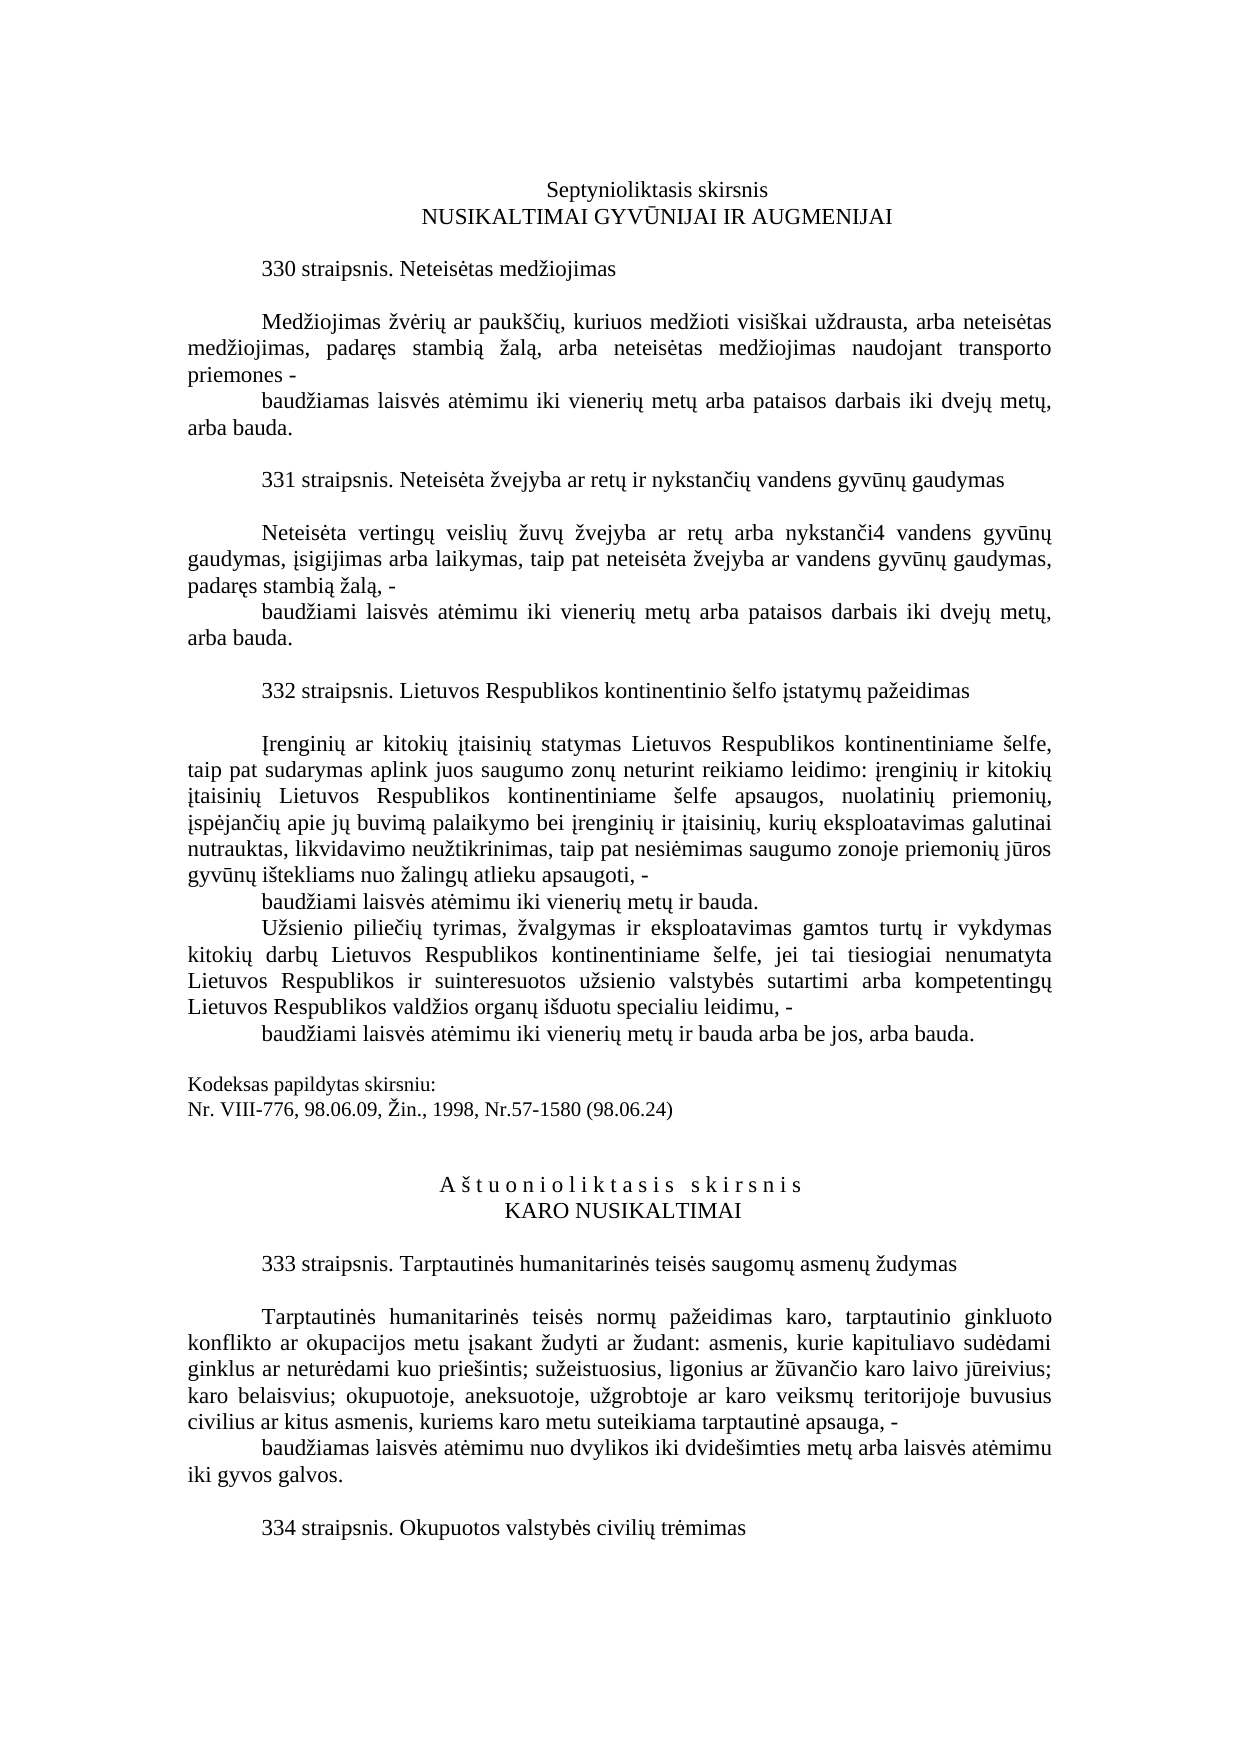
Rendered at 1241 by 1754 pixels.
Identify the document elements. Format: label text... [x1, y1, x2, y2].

text Karo nusikaltimai [187, 1197, 1053, 1224]
text Įrenginių ar kitokių įtaisinių statymas Lietuvos Respublikos kontinentiniame šelfe, taip pat sudarymas aplink juos saugumo zonų neturint reikiamo leidimo: įrenginių ir kitokių įtaisinių Lietuvos Respublikos kontinentiniame šelfe apsaugos, nuolatinių priemonių, įspėjančių apie jų buvimą palaikymo bei įrenginių ir įtaisinių, kurių eksploatavimas galutinai nutrauktas, likvidavimo neužtikrinimas, taip pat nesiėmimas saugumo zonoje priemonių jūros gyvūnų ištekliams nuo žalingų atlieku apsaugoti, - [187, 730, 1053, 888]
text 330 straipsnis. Neteisėtas medžiojimas [206, 255, 1053, 282]
text Užsienio piliečių tyrimas, žvalgymas ir eksploatavimas gamtos turtų ir vykdymas kitokių darbų Lietuvos Respublikos kontinentiniame šelfe, jei tai tiesiogiai nenumatyta Lietuvos Respublikos ir suinteresuotos užsienio valstybės sutartimi arba kompetentingų Lietuvos Respublikos valdžios organų išduotu specialiu leidimu, - [187, 914, 1053, 1020]
text baudžiamas laisvės atėmimu iki vienerių metų arba pataisos darbais iki dvejų metų, arba bauda. [187, 387, 1053, 440]
text Tarptautinės humanitarinės teisės normų pažeidimas karo, tarptautinio ginkluoto konflikto ar okupacijos metu įsakant žudyti ar žudant: asmenis, kurie kapituliavo sudėdami ginklus ar neturėdami kuo priešintis; sužeistuosius, ligonius ar žūvančio karo laivo jūreivius; karo belaisvius; okupuotoje, aneksuotoje, užgrobtoje ar karo veiksmų teritorijoje buvusius civilius ar kitus asmenis, kuriems karo metu suteikiama tarptautinė apsauga, - [187, 1303, 1053, 1434]
text Septynioliktasis skirsnis [187, 176, 1053, 203]
text baudžiami laisvės atėmimu iki vienerių metų ir bauda arba be jos, arba bauda. [187, 1020, 1053, 1046]
text NUSIKALTIMAI GYVŪNIJAI IR AUGMENIJAI [187, 203, 1053, 229]
text 333 straipsnis. Tarptautinės humanitarinės teisės saugomų asmenų žudymas [187, 1250, 1053, 1276]
text baudžiamas laisvės atėmimu nuo dvylikos iki dvidešimties metų arba laisvės atėmimu iki gyvos galvos. [187, 1434, 1053, 1487]
text baudžiami laisvės atėmimu iki vienerių metų arba pataisos darbais iki dvejų metų, arba bauda. [187, 598, 1053, 651]
text A š t u o n i o l i k t a s i s s k i r s n i s [187, 1171, 1053, 1197]
text Medžiojimas žvėrių ar paukščių, kuriuos medžioti visiškai uždrausta, arba neteisėtas medžiojimas, padaręs stambią žalą, arba neteisėtas medžiojimas naudojant transporto priemones - [187, 308, 1053, 387]
text baudžiami laisvės atėmimu iki vienerių metų ir bauda. [187, 888, 1053, 914]
text Neteisėta vertingų veislių žuvų žvejyba ar retų arba nykstanči4 vandens gyvūnų gaudymas, įsigijimas arba laikymas, taip pat neteisėta žvejyba ar vandens gyvūnų gaudymas, padaręs stambią žalą, - [187, 519, 1053, 598]
text 331 straipsnis. Neteisėta žvejyba ar retų ir nykstančių vandens gyvūnų gaudymas [261, 466, 1053, 493]
text Nr. VIII-776, 98.06.09, Žin., 1998, Nr.57-1580 (98.06.24) [187, 1096, 1053, 1121]
text 332 straipsnis. Lietuvos Respublikos kontinentinio šelfo įstatymų pažeidimas [187, 677, 1053, 703]
text 334 straipsnis. Okupuotos valstybės civilių trėmimas [187, 1513, 1053, 1540]
text Kodeksas papildytas skirsniu: [187, 1072, 1053, 1096]
